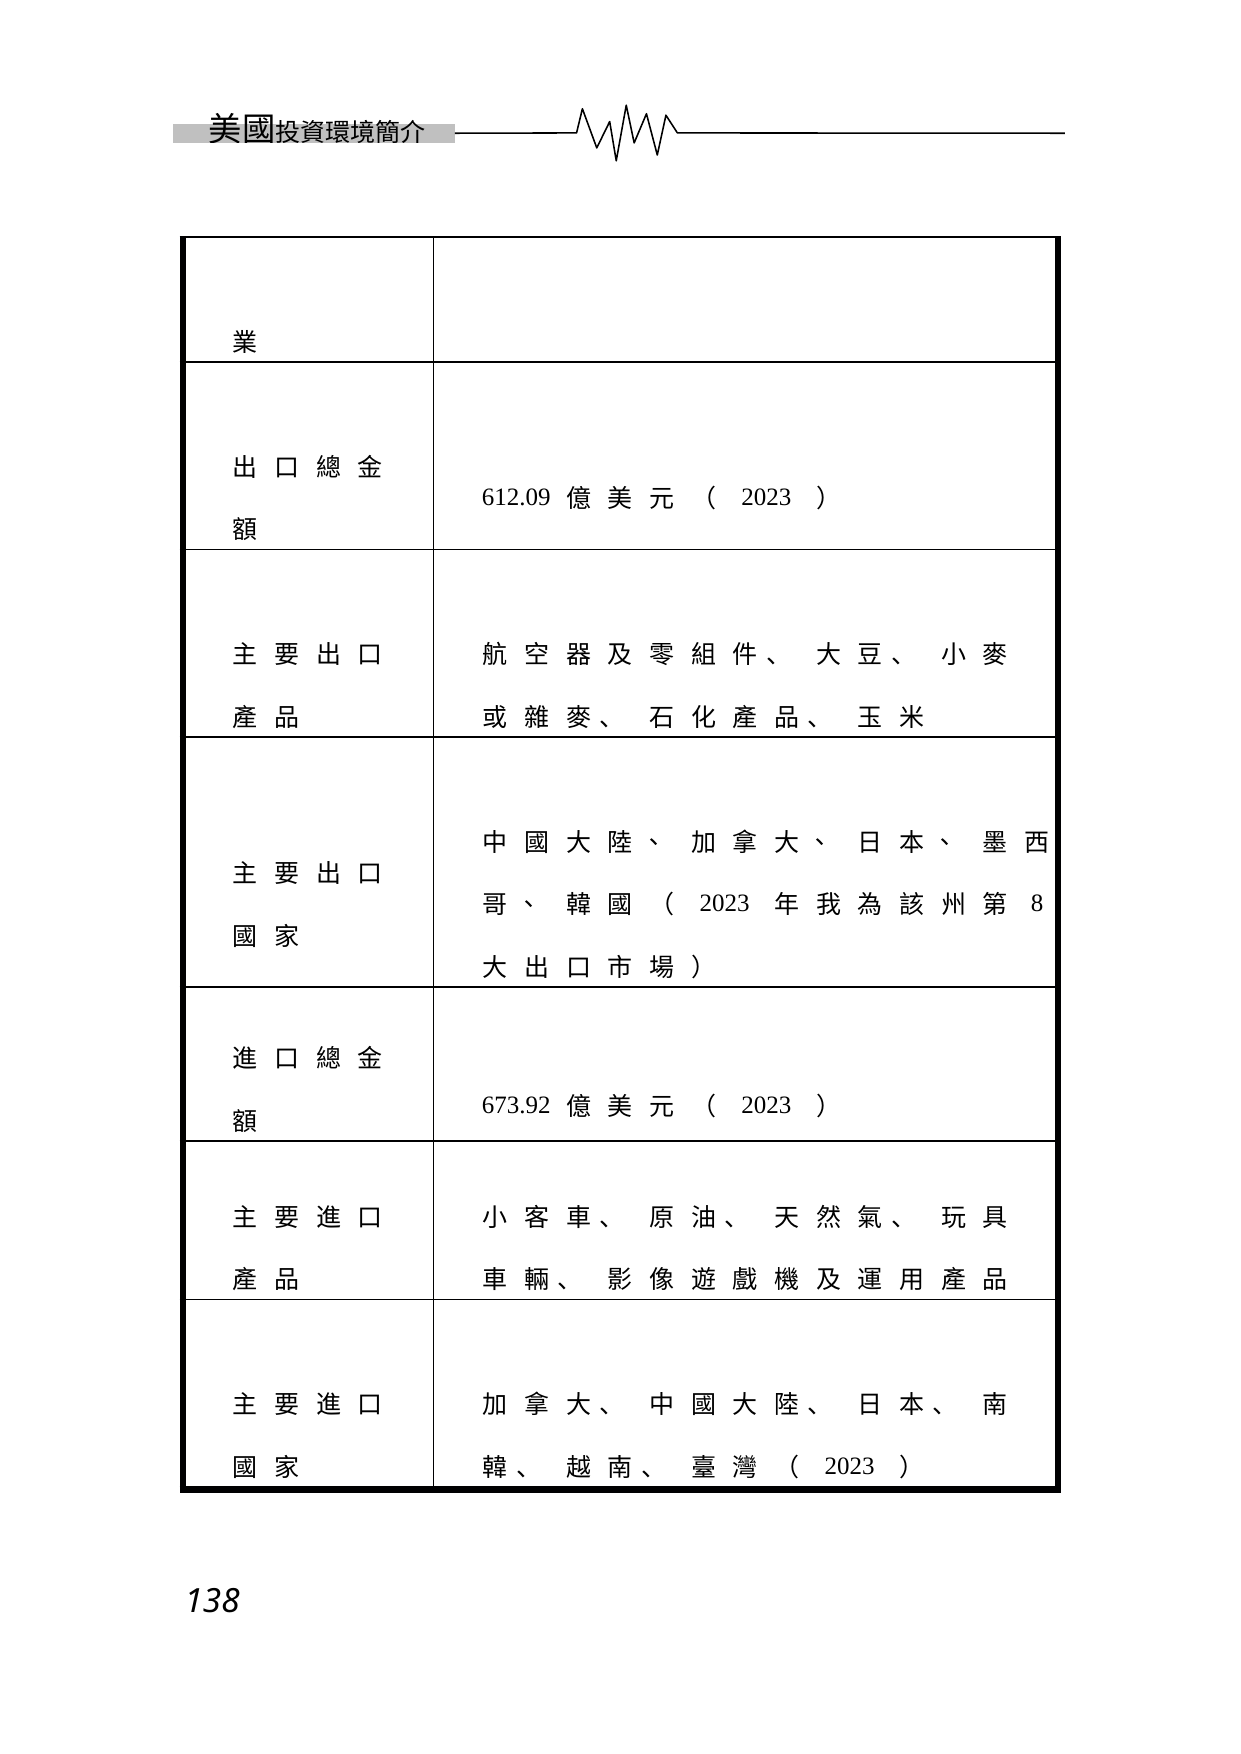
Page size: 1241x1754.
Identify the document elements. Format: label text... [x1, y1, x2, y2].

table_cell 航空器及零組件、大豆、小麥或雜麥、石化產品、玉米 [434, 550, 1055, 736]
table_cell 業 [186, 238, 433, 361]
table_cell 進口總金額 [186, 988, 433, 1140]
table_cell 主要出口國家 [186, 738, 433, 986]
table_cell 出口總金額 [186, 363, 433, 549]
table_cell 673.92億美元（2023） [434, 988, 1055, 1140]
table_cell [434, 238, 1055, 361]
table_cell 主要出口產品 [186, 550, 433, 736]
table_cell 612.09億美元（2023） [434, 363, 1055, 549]
table_cell 中國大陸、加拿大、日本、墨西哥、韓國（2023年我為該州第8大出口市場） [434, 738, 1055, 986]
table_cell 小客車、原油、天然氣、玩具車輛、影像遊戲機及運用產品 [434, 1142, 1055, 1299]
table_cell 主要進口國家 [186, 1300, 433, 1486]
table_cell 加拿大、中國大陸、日本、南韓、越南、臺灣（2023） [434, 1300, 1055, 1486]
table_cell 主要進口產品 [186, 1142, 433, 1299]
